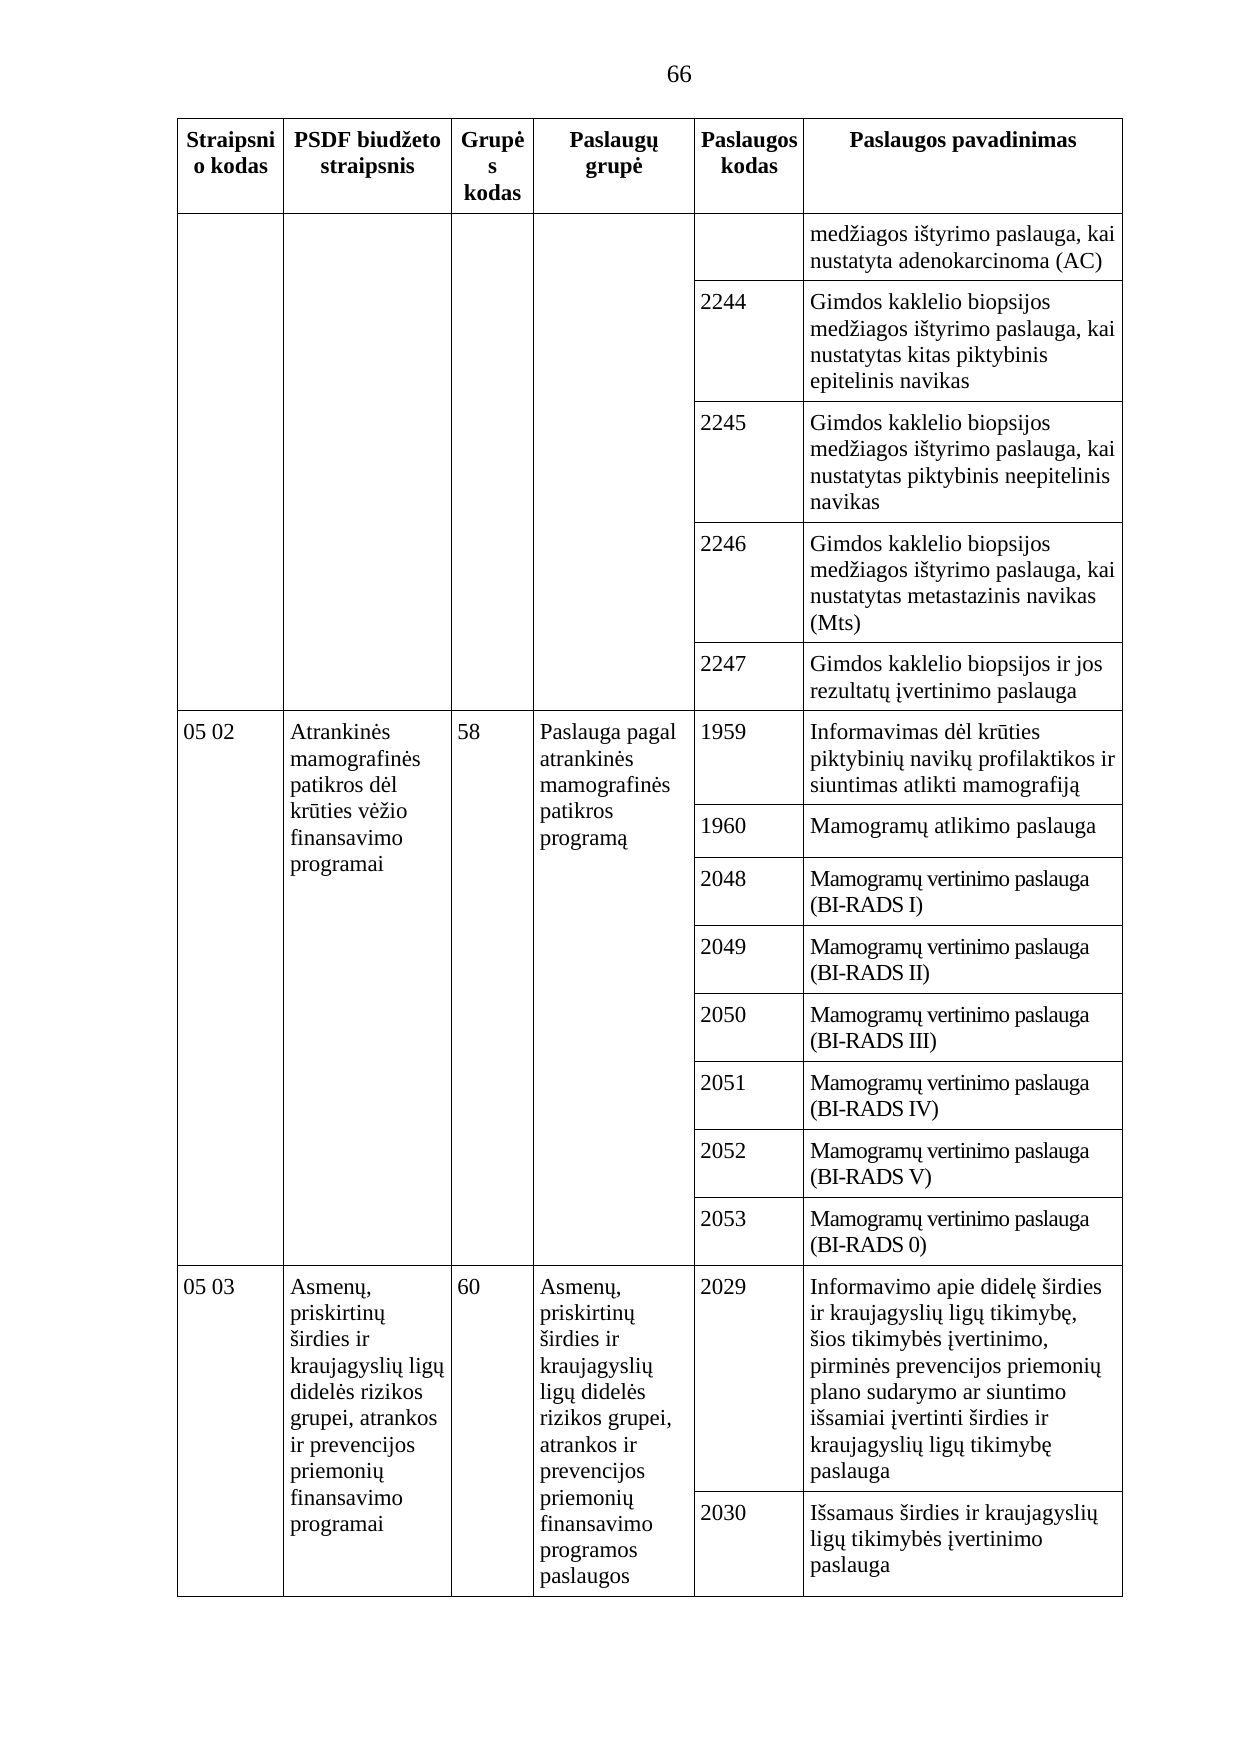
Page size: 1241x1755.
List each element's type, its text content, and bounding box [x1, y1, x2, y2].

table_cell [178, 642, 283, 710]
table_cell [534, 280, 694, 401]
table_cell Atrankinės mamografinės patikros dėl krūties vėžio finansavimo programai [284, 711, 451, 925]
table_cell [284, 925, 451, 993]
table_cell [534, 401, 694, 522]
table_cell [534, 1061, 694, 1129]
table_cell 1960 [695, 805, 803, 857]
table_cell [284, 401, 451, 522]
table_cell Mamogramų vertinimo paslauga (BI-RADS III) [804, 994, 1122, 1061]
table_cell [534, 522, 694, 642]
table_cell [452, 1491, 533, 1596]
table_cell Gimdos kaklelio biopsijos medžiagos ištyrimo paslauga, kai nustatytas kitas piktybinis epitelinis navikas [804, 281, 1122, 401]
table_cell [452, 1129, 533, 1197]
table_cell [178, 401, 283, 522]
table_cell [178, 522, 283, 642]
table_cell [534, 1197, 694, 1264]
table_cell [178, 925, 283, 993]
table_cell 2029 [695, 1266, 803, 1491]
table_cell [534, 642, 694, 710]
table_cell 2030 [695, 1492, 803, 1596]
table_cell [284, 214, 451, 280]
table_cell [534, 857, 694, 925]
table_cell [452, 804, 533, 857]
table_header Paslaugų grupė [534, 119, 694, 212]
table_cell Informavimas dėl krūties piktybinių navikų profilaktikos ir siuntimas atlikti mamografiją [804, 711, 1122, 804]
table_cell [452, 857, 533, 925]
table_cell 2050 [695, 994, 803, 1061]
table_cell [178, 1061, 283, 1129]
table_cell [178, 857, 283, 925]
table_cell Mamogramų vertinimo paslauga (BI-RADS IV) [804, 1062, 1122, 1129]
table_cell 2246 [695, 523, 803, 642]
table_cell [534, 993, 694, 1061]
table_cell Paslauga pagal atrankinės mamografinės patikros programą [534, 711, 694, 857]
table_cell Gimdos kaklelio biopsijos ir jos rezultatų įvertinimo paslauga [804, 643, 1122, 710]
table_cell [452, 214, 533, 280]
table_cell Gimdos kaklelio biopsijos medžiagos ištyrimo paslauga, kai nustatytas metastazinis navikas (Mts) [804, 523, 1122, 642]
table_cell [178, 1491, 283, 1596]
table_cell 58 [452, 711, 533, 804]
table_cell 05 02 [178, 711, 283, 804]
table_cell [284, 280, 451, 401]
table_cell 2052 [695, 1130, 803, 1197]
table_cell Mamogramų atlikimo paslauga [804, 805, 1122, 857]
table_cell [452, 642, 533, 710]
table_cell medžiagos ištyrimo paslauga, kai nustatyta adenokarcinoma (AC) [804, 214, 1122, 280]
table_cell [178, 1197, 283, 1264]
table_cell [178, 214, 283, 280]
table_cell [452, 1197, 533, 1264]
table_header Paslaugos kodas [695, 119, 803, 212]
table_cell [452, 401, 533, 522]
table_header Grupės kodas [452, 119, 533, 212]
table_cell [178, 993, 283, 1061]
table_cell 2245 [695, 402, 803, 522]
table_cell 2247 [695, 643, 803, 710]
table_cell 2048 [695, 858, 803, 925]
table_cell Mamogramų vertinimo paslauga (BI-RADS V) [804, 1130, 1122, 1197]
table_cell [178, 804, 283, 857]
table_cell [452, 993, 533, 1061]
table_header PSDF biudžeto straipsnis [284, 119, 451, 212]
table_cell 1959 [695, 711, 803, 804]
table_header Straipsnio kodas [178, 119, 283, 212]
table_cell [534, 925, 694, 993]
table_cell [534, 1129, 694, 1197]
table_cell 2053 [695, 1198, 803, 1264]
table_cell [534, 214, 694, 280]
table_cell 2049 [695, 926, 803, 993]
table_cell [452, 925, 533, 993]
table_cell Išsamaus širdies ir kraujagyslių ligų tikimybės įvertinimo paslauga [804, 1492, 1122, 1596]
table_cell 2244 [695, 281, 803, 401]
table_cell 60 [452, 1266, 533, 1491]
table_cell [284, 1197, 451, 1264]
table_cell [452, 1061, 533, 1129]
table_cell [178, 280, 283, 401]
table_cell Asmenų, priskirtinų širdies ir kraujagyslių ligų didelės rizikos grupei, atrankos ir prevencijos priemonių finansavimo programai [284, 1266, 451, 1596]
table_cell 2051 [695, 1062, 803, 1129]
table_cell [284, 1061, 451, 1129]
table_cell [452, 280, 533, 401]
table_cell [284, 1129, 451, 1197]
table_cell [284, 522, 451, 642]
table_cell Informavimo apie didelę širdies ir kraujagyslių ligų tikimybę, šios tikimybės įvertinimo, pirminės prevencijos priemonių plano sudarymo ar siuntimo išsamiai įvertinti širdies ir kraujagyslių ligų tikimybę paslauga [804, 1266, 1122, 1491]
table_cell Gimdos kaklelio biopsijos medžiagos ištyrimo paslauga, kai nustatytas piktybinis neepitelinis navikas [804, 402, 1122, 522]
table_cell Asmenų, priskirtinų širdies ir kraujagyslių ligų didelės rizikos grupei, atrankos ir prevencijos priemonių finansavimo programos paslaugos [534, 1266, 694, 1596]
table_cell Mamogramų vertinimo paslauga (BI-RADS II) [804, 926, 1122, 993]
table_cell Mamogramų vertinimo paslauga (BI-RADS 0) [804, 1198, 1122, 1264]
table_cell 05 03 [178, 1266, 283, 1491]
table_header Paslaugos pavadinimas [804, 119, 1122, 212]
table_cell [695, 214, 803, 280]
table_cell [284, 993, 451, 1061]
table_cell Mamogramų vertinimo paslauga (BI-RADS I) [804, 858, 1122, 925]
table_cell [452, 522, 533, 642]
table_cell [178, 1129, 283, 1197]
table_cell [284, 642, 451, 710]
